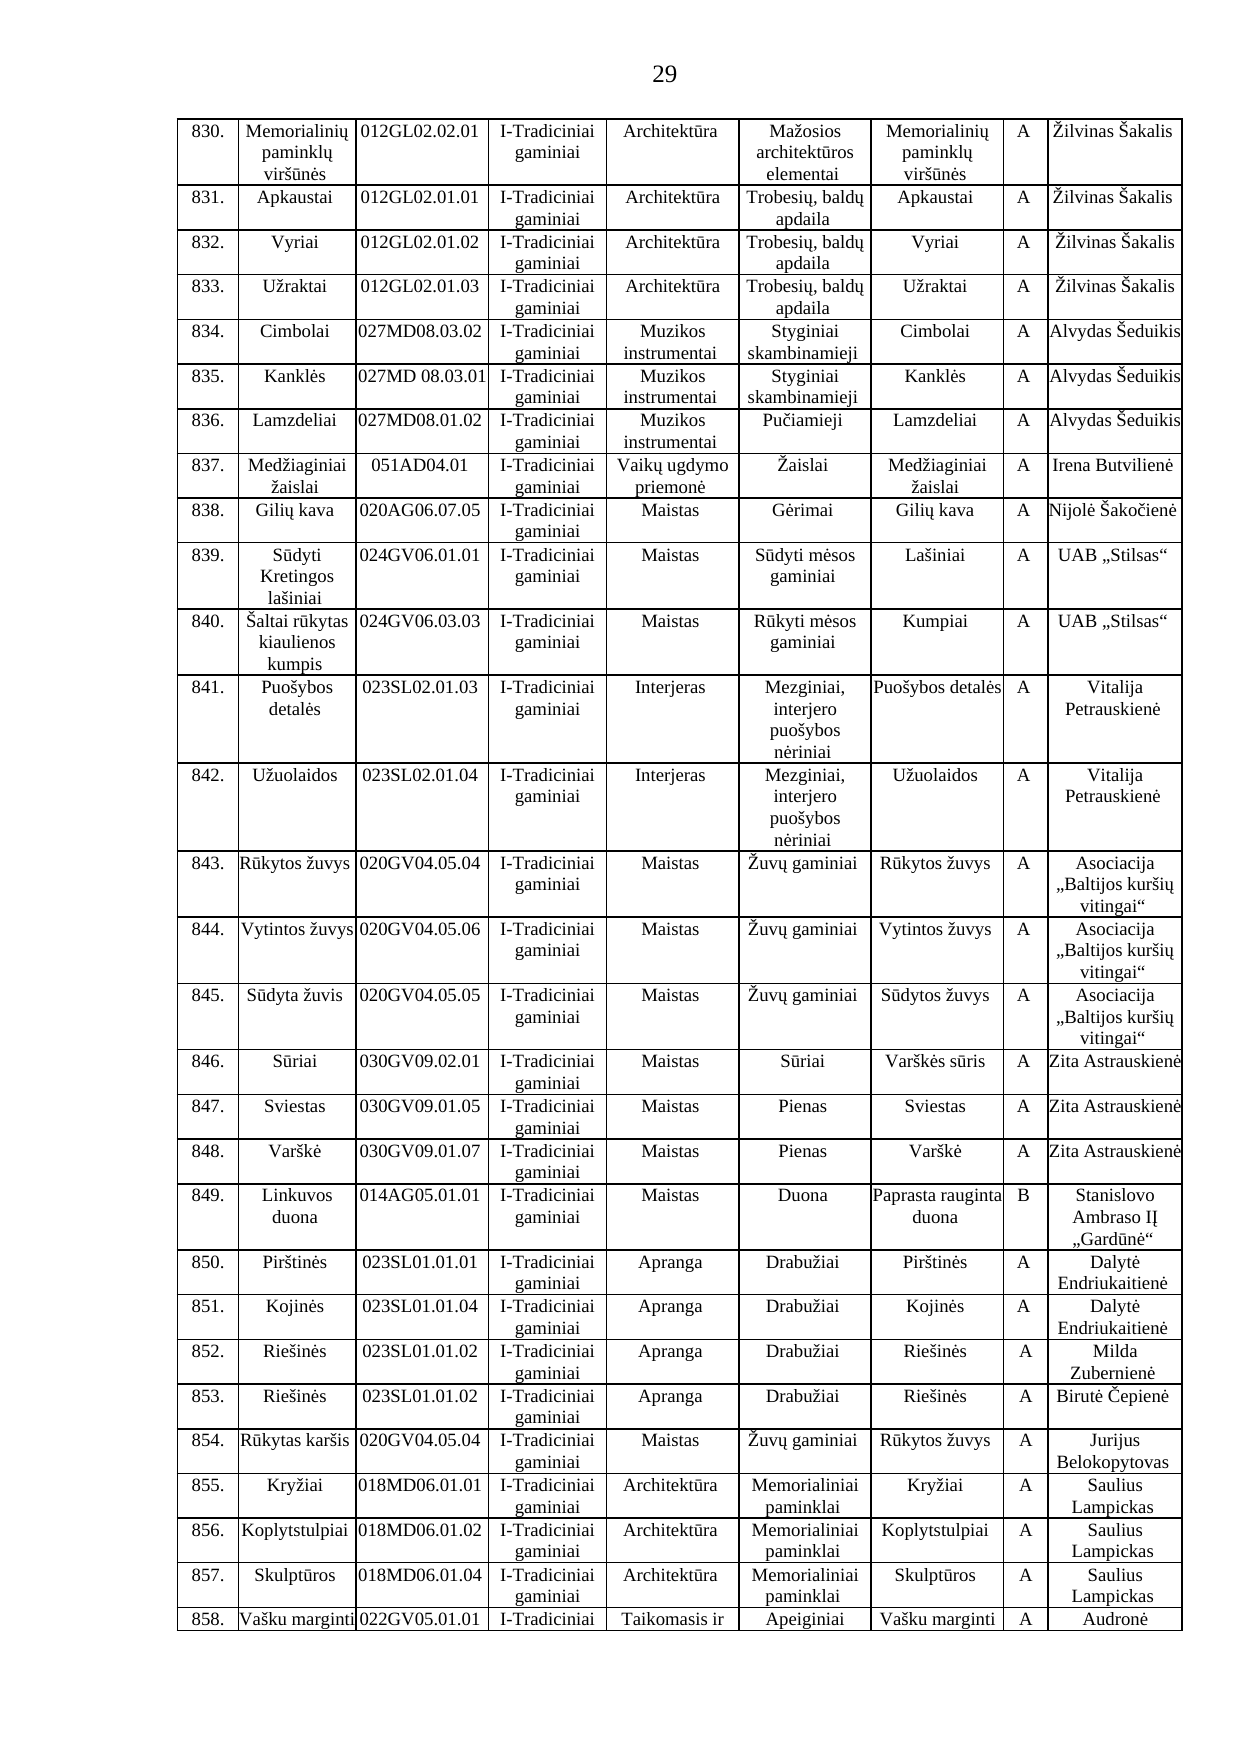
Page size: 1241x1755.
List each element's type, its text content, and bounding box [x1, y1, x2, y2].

table_cell Maistas [607, 1140, 738, 1183]
table_cell Žilvinas Šakalis [1049, 275, 1181, 318]
table_cell A [1004, 499, 1047, 542]
table_cell UAB „Stilsas“ [1049, 610, 1181, 674]
table_cell Gilių kava [872, 499, 1003, 542]
table_cell Apkaustai [872, 186, 1003, 229]
table_cell Taikomasis ir [607, 1608, 738, 1630]
table_cell 014AG05.01.01 [357, 1185, 488, 1249]
table_cell 830. [178, 120, 238, 184]
table_cell Pienas [740, 1140, 870, 1183]
table_cell Mažosios architektūros elementai [740, 120, 870, 184]
table_cell Medžiaginiai žaislai [872, 454, 1003, 497]
table_cell Cimbolai [239, 320, 355, 363]
table_cell Maistas [607, 1185, 738, 1249]
table_cell A [1004, 918, 1047, 982]
table_cell 018MD06.01.01 [357, 1474, 488, 1517]
table_cell 020GV04.05.05 [357, 984, 488, 1049]
table_cell I-Tradiciniai gaminiai [489, 984, 606, 1049]
table_cell Sūriai [239, 1050, 355, 1093]
table_cell Drabužiai [740, 1340, 870, 1383]
table_cell Muzikos instrumentai [607, 410, 738, 452]
table_cell Architektūra [607, 1563, 738, 1607]
table_cell Gilių kava [239, 499, 355, 542]
table_cell Maistas [607, 1095, 738, 1138]
table_cell A [1004, 1608, 1047, 1630]
table_cell A [1004, 1251, 1047, 1294]
table_cell Milda Zubernienė [1049, 1340, 1181, 1383]
table_cell I-Tradiciniai gaminiai [489, 1185, 606, 1249]
table_cell I-Tradiciniai gaminiai [489, 320, 606, 363]
table_cell Alvydas Šeduikis [1049, 320, 1181, 363]
table_cell Varškė [239, 1140, 355, 1183]
table_cell Sviestas [239, 1095, 355, 1138]
table_cell Interjeras [607, 764, 738, 850]
table_cell I-Tradiciniai gaminiai [489, 1050, 606, 1093]
table_cell I-Tradiciniai gaminiai [489, 410, 606, 452]
table_cell Nijolė Šakočienė [1049, 499, 1181, 542]
table_cell Maistas [607, 984, 738, 1049]
table_cell UAB „Stilsas“ [1049, 543, 1181, 608]
table_cell Koplytstulpiai [872, 1519, 1003, 1562]
table_cell Memorialiniai paminklai [740, 1474, 870, 1517]
table_cell Vytintos žuvys [872, 918, 1003, 982]
table_cell A [1004, 1295, 1047, 1338]
table_cell Puošybos detalės [239, 676, 355, 762]
table_cell 023SL01.01.02 [357, 1340, 488, 1383]
table_cell 020GV04.05.04 [357, 1430, 488, 1472]
table_cell Maistas [607, 1050, 738, 1093]
table_cell Puošybos detalės [872, 676, 1003, 762]
table_cell Koplytstulpiai [239, 1519, 355, 1562]
table_cell 018MD06.01.02 [357, 1519, 488, 1562]
table_cell Zita Astrauskienė [1049, 1140, 1181, 1183]
table_cell Žuvų gaminiai [740, 984, 870, 1049]
table_cell Žaislai [740, 454, 870, 497]
table_cell Kanklės [872, 365, 1003, 408]
table_cell A [1004, 120, 1047, 184]
table_cell B [1004, 1185, 1047, 1249]
table_cell Kojinės [239, 1295, 355, 1338]
table_cell Šaltai rūkytas kiaulienos kumpis [239, 610, 355, 674]
table_cell Užraktai [239, 275, 355, 318]
table_cell A [1004, 454, 1047, 497]
table_cell Vašku marginti [872, 1608, 1003, 1630]
table_cell Vyriai [239, 231, 355, 274]
table_cell Cimbolai [872, 320, 1003, 363]
table_cell Styginiai skambinamieji [740, 365, 870, 408]
table_cell 023SL01.01.02 [357, 1385, 488, 1428]
table_cell Trobesių, baldų apdaila [740, 186, 870, 229]
table_cell Žilvinas Šakalis [1049, 186, 1181, 229]
table_cell I-Tradiciniai gaminiai [489, 231, 606, 274]
table_cell Varškės sūris [872, 1050, 1003, 1093]
table_cell Stanislovo Ambraso IĮ „Gardūnė“ [1049, 1185, 1181, 1249]
table_cell 838. [178, 499, 238, 542]
table_cell Kojinės [872, 1295, 1003, 1338]
table_cell Pučiamieji [740, 410, 870, 452]
table_cell 051AD04.01 [357, 454, 488, 497]
table_cell 832. [178, 231, 238, 274]
table_cell Riešinės [239, 1385, 355, 1428]
table_cell I-Tradiciniai gaminiai [489, 499, 606, 542]
table_cell Mezginiai, interjero puošybos nėriniai [740, 676, 870, 762]
table_cell Rūkytos žuvys [872, 852, 1003, 916]
table_cell 831. [178, 186, 238, 229]
table_cell I-Tradiciniai gaminiai [489, 1563, 606, 1607]
table_cell Mezginiai, interjero puošybos nėriniai [740, 764, 870, 850]
table_cell 020GV04.05.06 [357, 918, 488, 982]
table_cell A [1004, 231, 1047, 274]
table_cell I-Tradiciniai gaminiai [489, 1474, 606, 1517]
table_cell 855. [178, 1474, 238, 1517]
table_cell Drabužiai [740, 1385, 870, 1428]
table_cell Apranga [607, 1251, 738, 1294]
table_cell I-Tradiciniai gaminiai [489, 186, 606, 229]
table_cell Dalytė Endriukaitienė [1049, 1251, 1181, 1294]
table_cell 856. [178, 1519, 238, 1562]
table_cell I-Tradiciniai gaminiai [489, 454, 606, 497]
table_cell 848. [178, 1140, 238, 1183]
table_cell Asociacija „Baltijos kuršių vitingai“ [1049, 852, 1181, 916]
table_cell A [1004, 320, 1047, 363]
table_cell Sviestas [872, 1095, 1003, 1138]
table_cell Rūkytos žuvys [872, 1430, 1003, 1472]
table_cell 027MD08.03.02 [357, 320, 488, 363]
table_cell Architektūra [607, 1519, 738, 1562]
table_cell Riešinės [872, 1340, 1003, 1383]
table_cell Architektūra [607, 120, 738, 184]
table_cell I-Tradiciniai gaminiai [489, 543, 606, 608]
table_cell Gėrimai [740, 499, 870, 542]
table_cell A [1004, 1340, 1047, 1383]
table_cell Skulptūros [239, 1563, 355, 1607]
table_cell Audronė [1049, 1608, 1181, 1630]
table_cell Birutė Čepienė [1049, 1385, 1181, 1428]
table_cell 020AG06.07.05 [357, 499, 488, 542]
table_cell I-Tradiciniai gaminiai [489, 764, 606, 850]
table_cell Architektūra [607, 1474, 738, 1517]
table_cell Skulptūros [872, 1563, 1003, 1607]
table_cell Kanklės [239, 365, 355, 408]
table_cell 023SL01.01.01 [357, 1251, 488, 1294]
table_cell Jurijus Belokopytovas [1049, 1430, 1181, 1472]
table_cell 852. [178, 1340, 238, 1383]
table_cell Vaikų ugdymo priemonė [607, 454, 738, 497]
table_cell Maistas [607, 610, 738, 674]
table_cell 844. [178, 918, 238, 982]
table_cell 840. [178, 610, 238, 674]
table_cell Duona [740, 1185, 870, 1249]
table_cell I-Tradiciniai gaminiai [489, 1385, 606, 1428]
table_cell 841. [178, 676, 238, 762]
table_cell A [1004, 1095, 1047, 1138]
table_cell I-Tradiciniai gaminiai [489, 918, 606, 982]
table_cell 857. [178, 1563, 238, 1607]
table_cell Lamzdeliai [872, 410, 1003, 452]
table_cell 027MD08.01.02 [357, 410, 488, 452]
table_cell Sūdyti mėsos gaminiai [740, 543, 870, 608]
table_cell A [1004, 275, 1047, 318]
table_cell 853. [178, 1385, 238, 1428]
table_cell I-Tradiciniai gaminiai [489, 610, 606, 674]
table_cell A [1004, 676, 1047, 762]
table_cell 835. [178, 365, 238, 408]
table_cell 843. [178, 852, 238, 916]
table_cell 012GL02.01.01 [357, 186, 488, 229]
table_cell Irena Butvilienė [1049, 454, 1181, 497]
table_cell 842. [178, 764, 238, 850]
table_cell Kumpiai [872, 610, 1003, 674]
table_cell I-Tradiciniai gaminiai [489, 275, 606, 318]
table_cell Alvydas Šeduikis [1049, 365, 1181, 408]
table_cell 833. [178, 275, 238, 318]
table_cell Saulius Lampickas [1049, 1563, 1181, 1607]
table_cell Drabužiai [740, 1295, 870, 1338]
table_cell 024GV06.01.01 [357, 543, 488, 608]
table_cell A [1004, 984, 1047, 1049]
table_cell 847. [178, 1095, 238, 1138]
table_cell I-Tradiciniai gaminiai [489, 1340, 606, 1383]
table_cell Vyriai [872, 231, 1003, 274]
table_cell Maistas [607, 1430, 738, 1472]
table_cell Riešinės [239, 1340, 355, 1383]
table_cell 839. [178, 543, 238, 608]
table_cell Maistas [607, 543, 738, 608]
table_cell 846. [178, 1050, 238, 1093]
table_cell 836. [178, 410, 238, 452]
table_cell 851. [178, 1295, 238, 1338]
table_cell I-Tradiciniai gaminiai [489, 1519, 606, 1562]
table_cell Asociacija „Baltijos kuršių vitingai“ [1049, 918, 1181, 982]
table_cell Muzikos instrumentai [607, 320, 738, 363]
table_cell A [1004, 1563, 1047, 1607]
table_cell Maistas [607, 852, 738, 916]
table_cell Memorialiniai paminklai [740, 1563, 870, 1607]
table_cell 834. [178, 320, 238, 363]
table_cell 018MD06.01.04 [357, 1563, 488, 1607]
table_cell Sūdyta žuvis [239, 984, 355, 1049]
table_cell Memorialinių paminklų viršūnės [239, 120, 355, 184]
table_cell 030GV09.01.07 [357, 1140, 488, 1183]
table_cell I-Tradiciniai gaminiai [489, 676, 606, 762]
table_cell 837. [178, 454, 238, 497]
table_cell Žuvų gaminiai [740, 1430, 870, 1472]
table_cell A [1004, 1474, 1047, 1517]
table_cell 849. [178, 1185, 238, 1249]
table_cell 012GL02.01.03 [357, 275, 488, 318]
table_cell Saulius Lampickas [1049, 1519, 1181, 1562]
table_cell Žuvų gaminiai [740, 852, 870, 916]
table_cell 845. [178, 984, 238, 1049]
table_cell A [1004, 1519, 1047, 1562]
table_cell Kryžiai [872, 1474, 1003, 1517]
table_cell 023SL02.01.03 [357, 676, 488, 762]
table_cell A [1004, 410, 1047, 452]
table_cell Žilvinas Šakalis [1049, 120, 1181, 184]
table_cell Pirštinės [872, 1251, 1003, 1294]
table_cell Dalytė Endriukaitienė [1049, 1295, 1181, 1338]
table_cell Žuvų gaminiai [740, 918, 870, 982]
table_cell A [1004, 852, 1047, 916]
table_cell 854. [178, 1430, 238, 1472]
table_cell A [1004, 186, 1047, 229]
table_cell Medžiaginiai žaislai [239, 454, 355, 497]
table_cell Memorialinių paminklų viršūnės [872, 120, 1003, 184]
table_cell 022GV05.01.01 [357, 1608, 488, 1630]
table_cell Pienas [740, 1095, 870, 1138]
table_cell Vitalija Petrauskienė [1049, 676, 1181, 762]
table_cell Drabužiai [740, 1251, 870, 1294]
table_cell I-Tradiciniai gaminiai [489, 365, 606, 408]
table_cell Žilvinas Šakalis [1049, 231, 1181, 274]
table_cell 024GV06.03.03 [357, 610, 488, 674]
table_cell Architektūra [607, 231, 738, 274]
table_cell Varškė [872, 1140, 1003, 1183]
table_cell I-Tradiciniai gaminiai [489, 1295, 606, 1338]
table_cell 023SL02.01.04 [357, 764, 488, 850]
table_cell Maistas [607, 499, 738, 542]
table_cell Vytintos žuvys [239, 918, 355, 982]
table_cell 012GL02.02.01 [357, 120, 488, 184]
table_cell Apkaustai [239, 186, 355, 229]
table_cell I-Tradiciniai gaminiai [489, 120, 606, 184]
table_cell Lašiniai [872, 543, 1003, 608]
table_cell Rūkytas karšis [239, 1430, 355, 1472]
table_cell Trobesių, baldų apdaila [740, 275, 870, 318]
table_cell 030GV09.01.05 [357, 1095, 488, 1138]
table_cell Pirštinės [239, 1251, 355, 1294]
table_cell Užuolaidos [872, 764, 1003, 850]
table_cell A [1004, 1050, 1047, 1093]
table_cell Užraktai [872, 275, 1003, 318]
table_cell 020GV04.05.04 [357, 852, 488, 916]
table_cell Apranga [607, 1385, 738, 1428]
table_cell Interjeras [607, 676, 738, 762]
table_cell Rūkyti mėsos gaminiai [740, 610, 870, 674]
table_cell 858. [178, 1608, 238, 1630]
table_cell Asociacija „Baltijos kuršių vitingai“ [1049, 984, 1181, 1049]
table_cell Apranga [607, 1340, 738, 1383]
table_cell Architektūra [607, 186, 738, 229]
table_cell Architektūra [607, 275, 738, 318]
table_cell Saulius Lampickas [1049, 1474, 1181, 1517]
table_cell A [1004, 543, 1047, 608]
table_cell 027MD 08.03.01 [357, 365, 488, 408]
table_cell I-Tradiciniai gaminiai [489, 1251, 606, 1294]
table_cell Styginiai skambinamieji [740, 320, 870, 363]
table_cell Sūdyti Kretingos lašiniai [239, 543, 355, 608]
table_cell 023SL01.01.04 [357, 1295, 488, 1338]
table_cell I-Tradiciniai gaminiai [489, 1430, 606, 1472]
table_cell A [1004, 764, 1047, 850]
table_cell 850. [178, 1251, 238, 1294]
table_cell Maistas [607, 918, 738, 982]
table_cell 012GL02.01.02 [357, 231, 488, 274]
table_cell Paprasta rauginta duona [872, 1185, 1003, 1249]
table_cell A [1004, 1385, 1047, 1428]
table_cell Vašku marginti [239, 1608, 355, 1630]
table_cell Apeiginiai [740, 1608, 870, 1630]
table_cell A [1004, 1140, 1047, 1183]
table_cell A [1004, 610, 1047, 674]
table_cell Linkuvos duona [239, 1185, 355, 1249]
table_cell Vitalija Petrauskienė [1049, 764, 1181, 850]
table_cell Sūdytos žuvys [872, 984, 1003, 1049]
table_cell Zita Astrauskienė [1049, 1050, 1181, 1093]
table_cell Trobesių, baldų apdaila [740, 231, 870, 274]
table_cell 030GV09.02.01 [357, 1050, 488, 1093]
table_cell Kryžiai [239, 1474, 355, 1517]
table_cell A [1004, 365, 1047, 408]
table_cell Sūriai [740, 1050, 870, 1093]
table_cell I-Tradiciniai gaminiai [489, 1140, 606, 1183]
table_cell I-Tradiciniai gaminiai [489, 852, 606, 916]
table_cell Muzikos instrumentai [607, 365, 738, 408]
table_cell Lamzdeliai [239, 410, 355, 452]
table_cell I-Tradiciniai [489, 1608, 606, 1630]
table_cell Užuolaidos [239, 764, 355, 850]
table_cell Apranga [607, 1295, 738, 1338]
table_cell Rūkytos žuvys [239, 852, 355, 916]
table_cell Memorialiniai paminklai [740, 1519, 870, 1562]
table_cell A [1004, 1430, 1047, 1472]
table_cell I-Tradiciniai gaminiai [489, 1095, 606, 1138]
table_cell Zita Astrauskienė [1049, 1095, 1181, 1138]
table_cell Alvydas Šeduikis [1049, 410, 1181, 452]
table_cell Riešinės [872, 1385, 1003, 1428]
